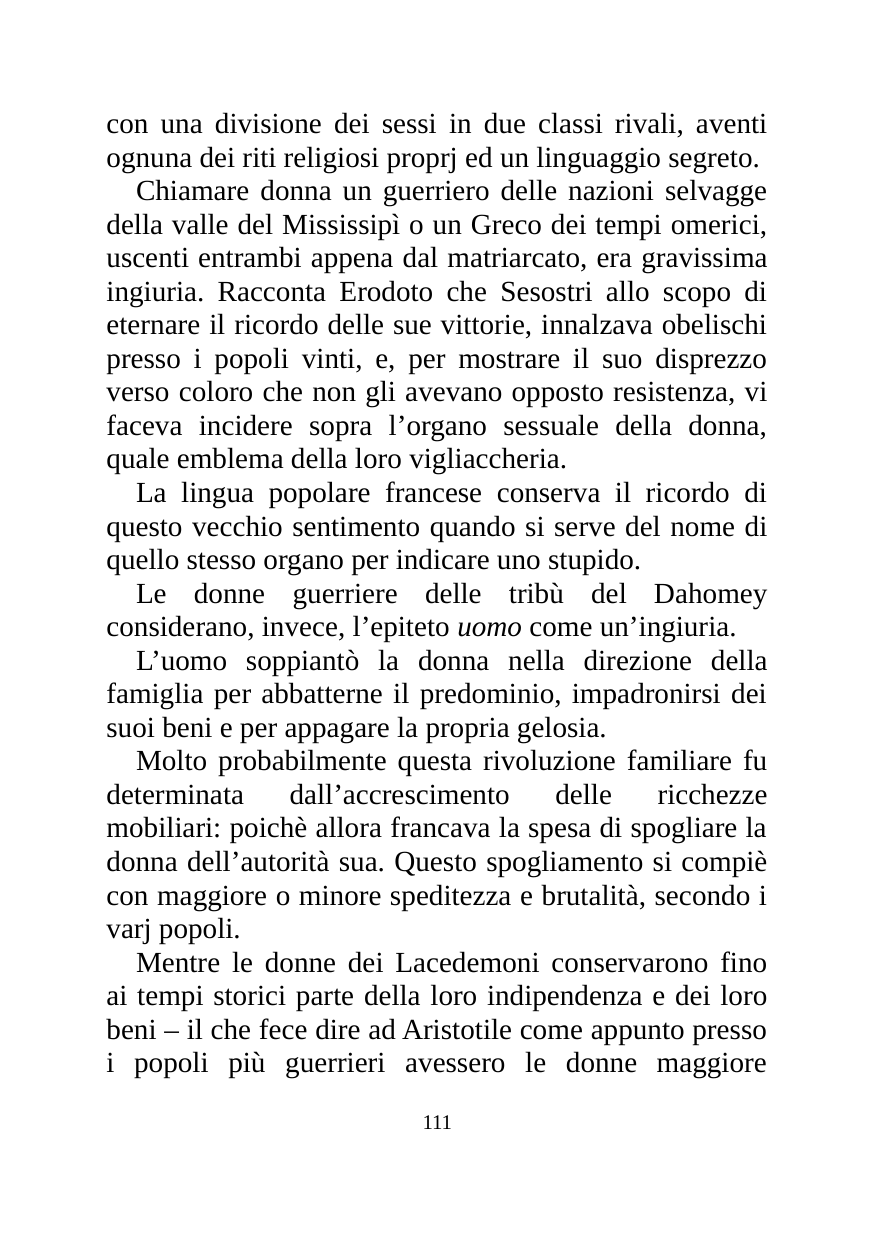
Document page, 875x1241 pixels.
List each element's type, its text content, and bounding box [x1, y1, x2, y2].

text L’uomo soppiantò la donna nella direzione della famiglia per abbatterne il predominio, impadronirsi dei suoi beni e per appagare la propria gelosia. [106, 643, 768, 743]
text Molto probabilmente questa rivoluzione familiare fu determinata dall’accrescimento delle ricchezze mobiliari: poichè allora francava la spesa di spogliare la donna dell’autorità sua. Questo spogliamento si compiè con maggiore o minore speditezza e brutalità, secondo i varj popoli. [106, 743, 768, 945]
text La lingua popolare francese conserva il ricordo di questo vecchio sentimento quando si serve del nome di quello stesso organo per indicare uno stupido. [106, 475, 768, 576]
text con una divisione dei sessi in due classi rivali, aventi ognuna dei riti religiosi proprj ed un linguaggio segreto. [106, 106, 768, 173]
text Le donne guerriere delle tribù del Dahomey considerano, invece, l’epiteto uomo come un’ingiuria. [106, 576, 768, 643]
text Mentre le donne dei Lacedemoni conservarono fino ai tempi storici parte della loro indipendenza e dei loro beni – il che fece dire ad Aristotile come appunto presso i popoli più guerrieri avessero le donne maggiore [106, 945, 768, 1079]
text Chiamare donna un guerriero delle nazioni selvagge della valle del Mississipì o un Greco dei tempi omerici, uscenti entrambi appena dal matriarcato, era gravissima ingiuria. Racconta Erodoto che Sesostri allo scopo di eternare il ricordo delle sue vittorie, innalzava obelischi presso i popoli vinti, e, per mostrare il suo disprezzo verso coloro che non gli avevano opposto resistenza, vi faceva incidere sopra l’organo sessuale della donna, quale emblema della loro vigliaccheria. [106, 173, 768, 475]
